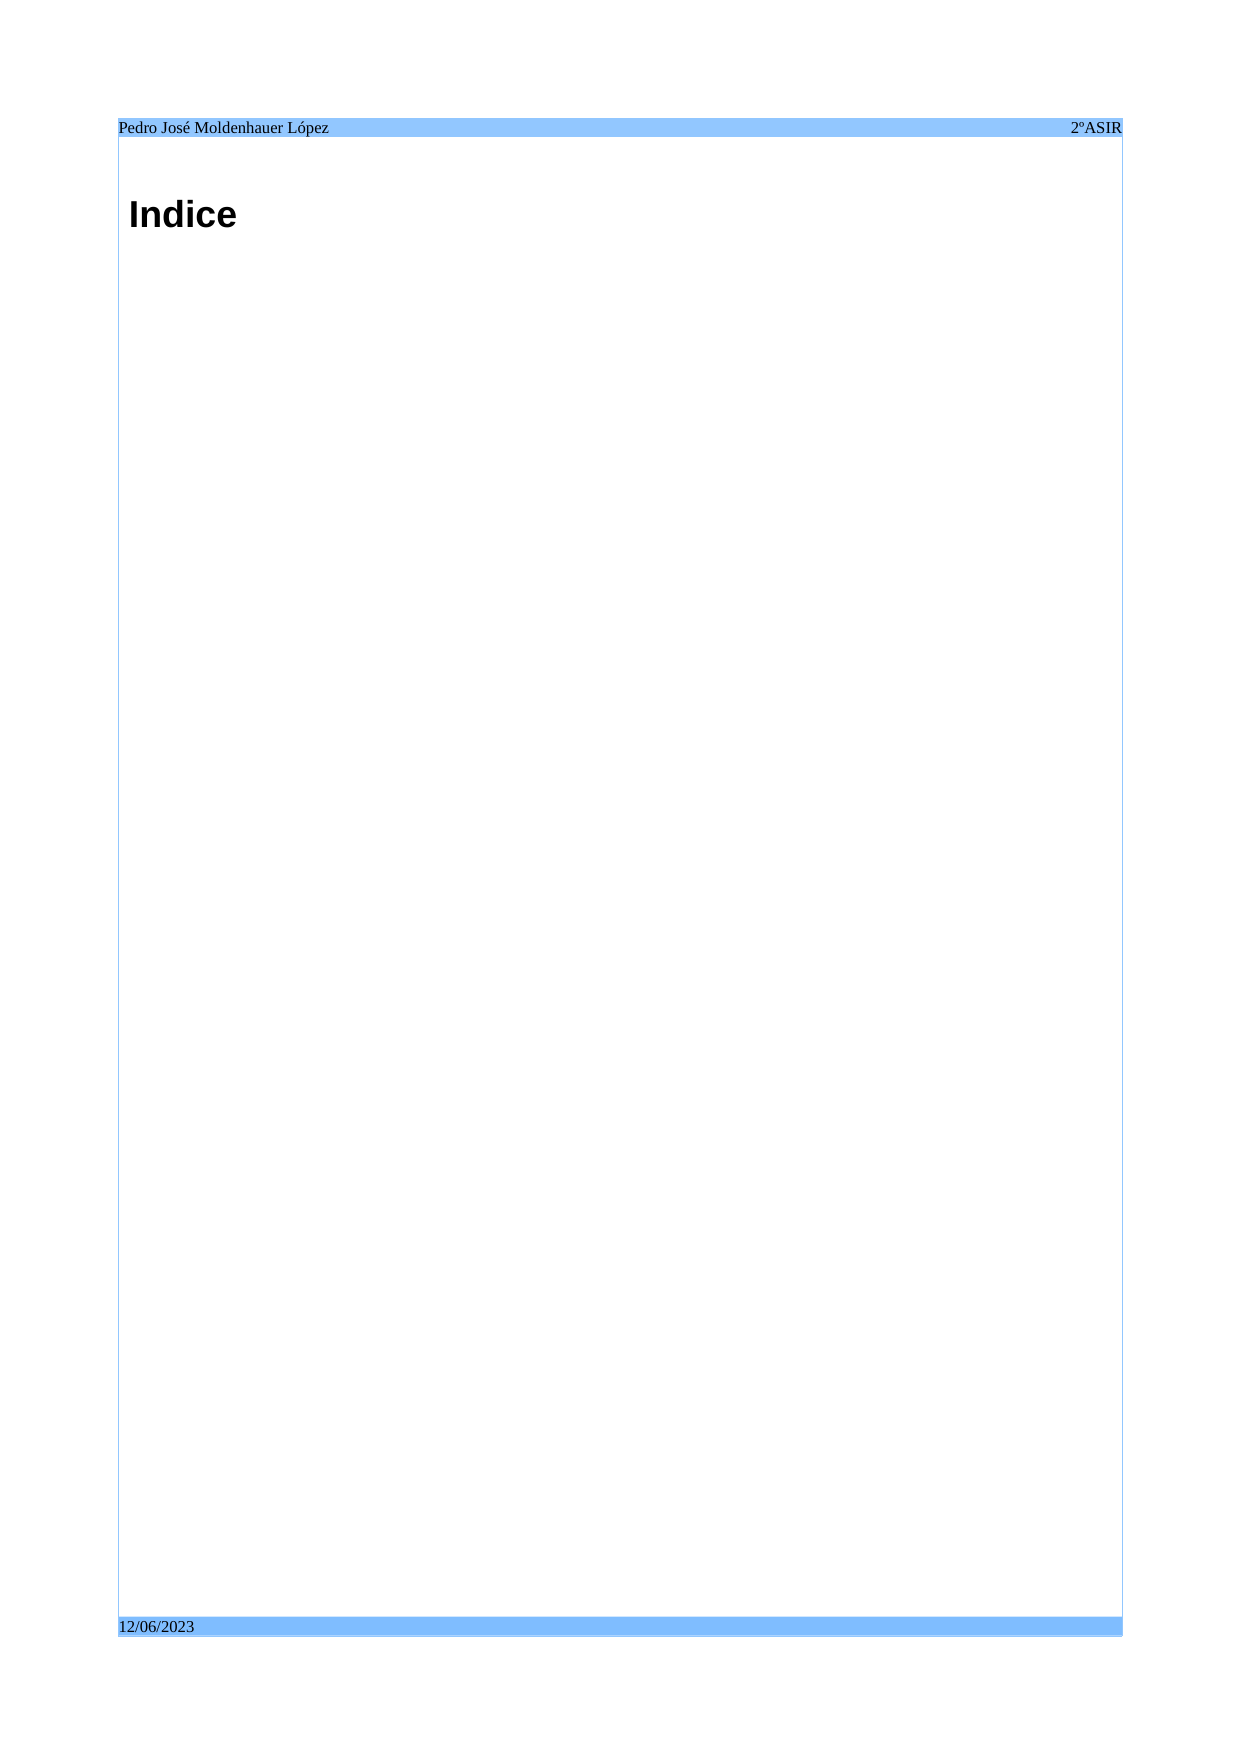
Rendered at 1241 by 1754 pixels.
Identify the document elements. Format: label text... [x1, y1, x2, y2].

subtitle Indice [119, 192, 1122, 235]
